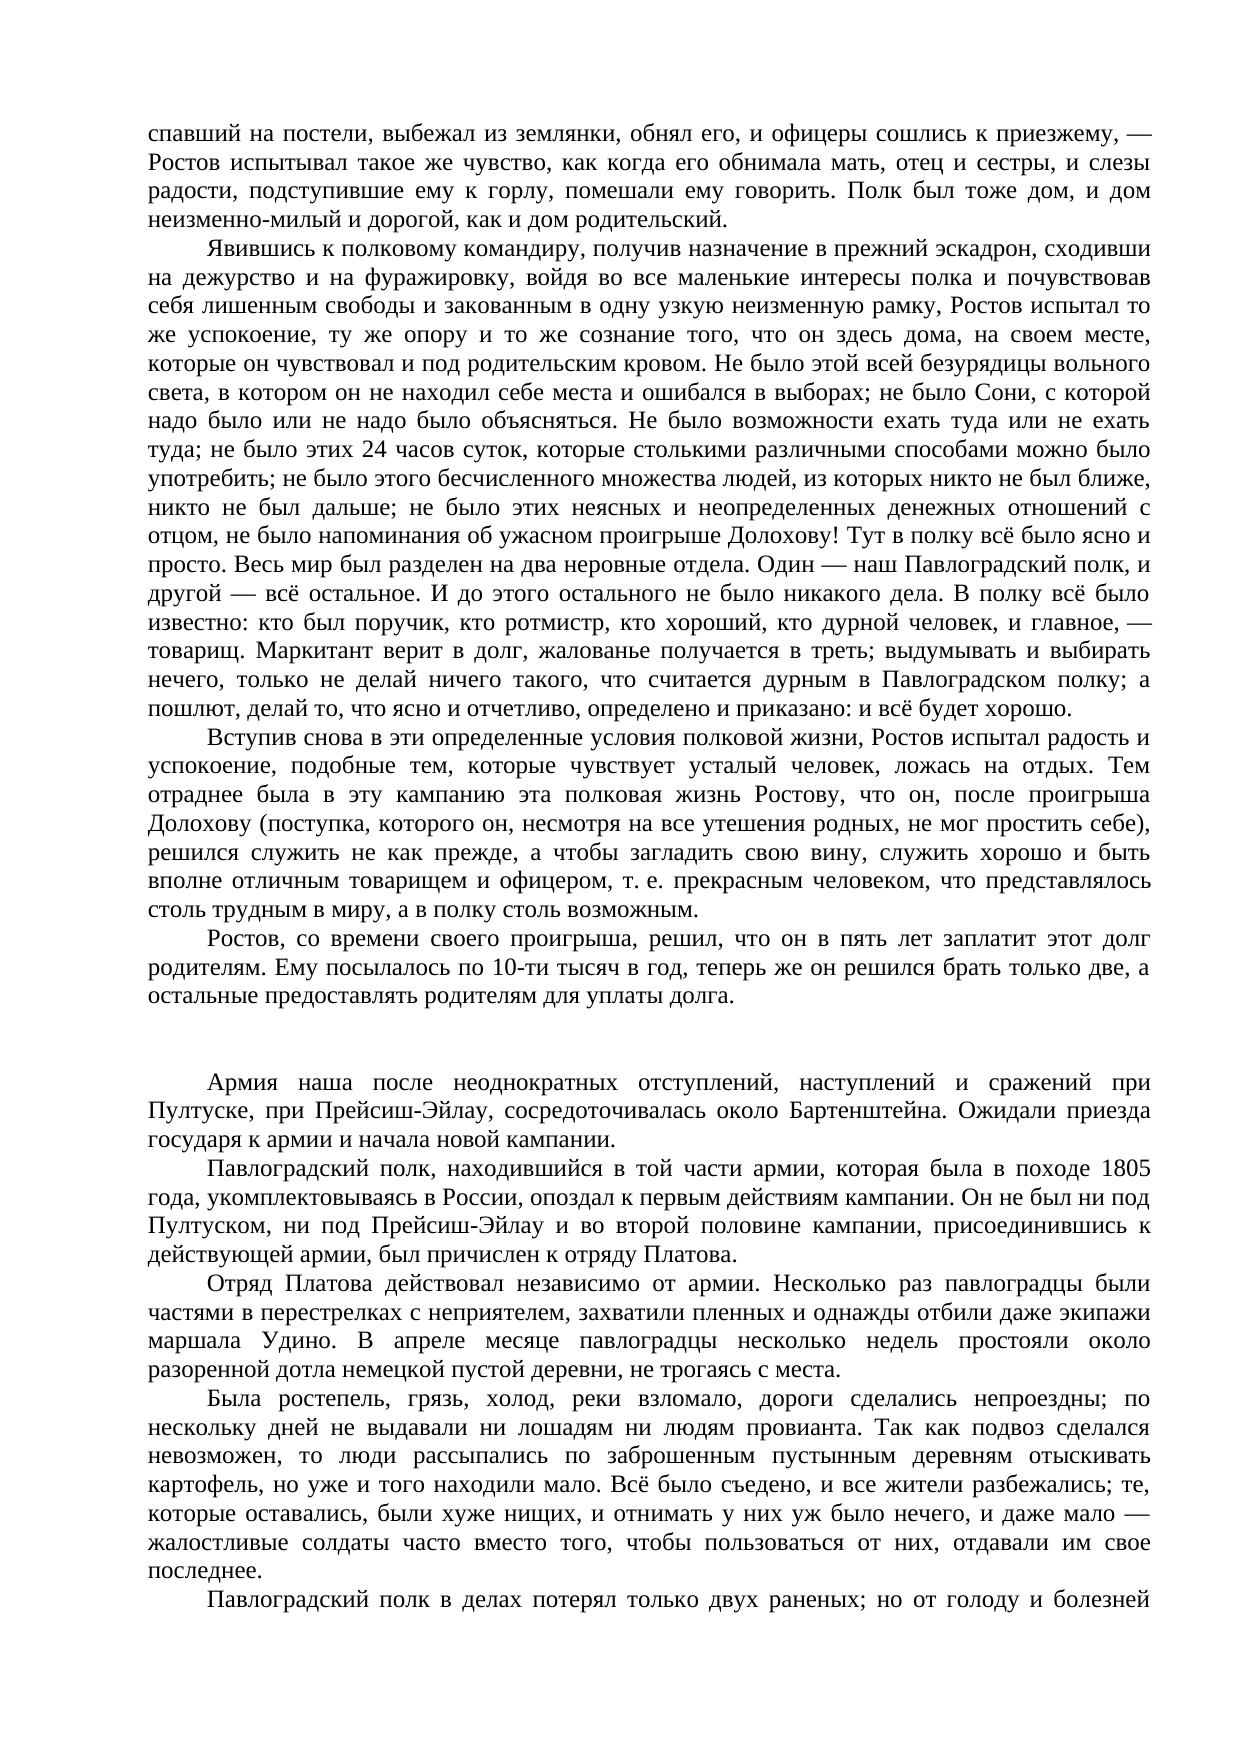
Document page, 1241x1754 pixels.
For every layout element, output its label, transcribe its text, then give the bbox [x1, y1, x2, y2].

text Отряд Платова действовал независимо от армии. Несколько раз павлоградцы были частями в перестрелках с неприятелем, захватили пленных и однажды отбили даже экипажи маршала Удино. В апреле месяце павлоградцы несколько недель простояли около разоренной дотла немецкой пустой деревни, не трогаясь с места. [148, 1268, 1152, 1383]
text Павлоградский полк, находившийся в той части армии, которая была в походе 1805 года, укомплектовываясь в России, опоздал к первым действиям кампании. Он не был ни под Пултуском, ни под Прейсиш-Эйлау и во второй половине кампании, присоединившись к действующей армии, был причислен к отряду Платова. [148, 1153, 1152, 1268]
text Ростов, со времени своего проигрыша, решил, что он в пять лет заплатит этот долг родителям. Ему посылалось по 10-ти тысяч в год, теперь же он решился брать только две, а остальные предоставлять родителям для уплаты долга. [148, 923, 1152, 1009]
text спавший на постели, выбежал из землянки, обнял его, и офицеры сошлись к приезжему, — Ростов испытывал такое же чувство, как когда его обнимала мать, отец и сестры, и слезы радости, подступившие ему к горлу, помешали ему говорить. Полк был тоже дом, и дом неизменно-милый и дорогой, как и дом родительский. [148, 118, 1152, 233]
text Вступив снова в эти определенные условия полковой жизни, Ростов испытал радость и успокоение, подобные тем, которые чувствует усталый человек, ложась на отдых. Тем отраднее была в эту кампанию эта полковая жизнь Ростову, что он, после проигрыша Долохову (поступка, которого он, несмотря на все утешения родных, не мог простить себе), решился служить не как прежде, а чтобы загладить свою вину, служить хорошо и быть вполне отличным товарищем и офицером, т. е. прекрасным человеком, что представлялось столь трудным в миру, а в полку столь возможным. [148, 722, 1152, 923]
text Была ростепель, грязь, холод, реки взломало, дороги сделались непроездны; по нескольку дней не выдавали ни лошадям ни людям провианта. Так как подвоз сделался невозможен, то люди рассыпались по заброшенным пустынным деревням отыскивать картофель, но уже и того находили мало. Всё было съедено, и все жители разбежались; те, которые оставались, были хуже нищих, и отнимать у них уж было нечего, и даже мало — жалостливые солдаты часто вместо того, чтобы пользоваться от них, отдавали им свое последнее. [148, 1383, 1152, 1584]
text Павлоградский полк в делах потерял только двух раненых; но от голоду и болезней [148, 1584, 1152, 1613]
text Армия наша после неоднократных отступлений, наступлений и сражений при Пултуске, при Прейсиш-Эйлау, сосредоточивалась около Бартенштейна. Ожидали приезда государя к армии и начала новой кампании. [148, 1067, 1152, 1153]
text Явившись к полковому командиру, получив назначение в прежний эскадрон, сходивши на дежурство и на фуражировку, войдя во все маленькие интересы полка и почувствовав себя лишенным свободы и закованным в одну узкую неизменную рамку, Ростов испытал то же успокоение, ту же опору и то же сознание того, что он здесь дома, на своем месте, которые он чувствовал и под родительским кровом. Не было этой всей безурядицы вольного света, в котором он не находил себе места и ошибался в выборах; не было Сони, с которой надо было или не надо было объясняться. Не было возможности ехать туда или не ехать туда; не было этих 24 часов суток, которые столькими различными способами можно было употребить; не было этого бесчисленного множества людей, из которых никто не был ближе, никто не был дальше; не было этих неясных и неопределенных денежных отношений с отцом, не было напоминания об ужасном проигрыше Долохову! Тут в полку всё было ясно и просто. Весь мир был разделен на два неровные отдела. Один — наш Павлоградский полк, и другой — всё остальное. И до этого остального не было никакого дела. В полку всё было известно: кто был поручик, кто ротмистр, кто хороший, кто дурной человек, и главное, — товарищ. Маркитант верит в долг, жалованье получается в треть; выдумывать и выбирать нечего, только не делай ничего такого, что считается дурным в Павлоградском полку; а пошлют, делай то, что ясно и отчетливо, определено и приказано: и всё будет хорошо. [148, 233, 1152, 722]
